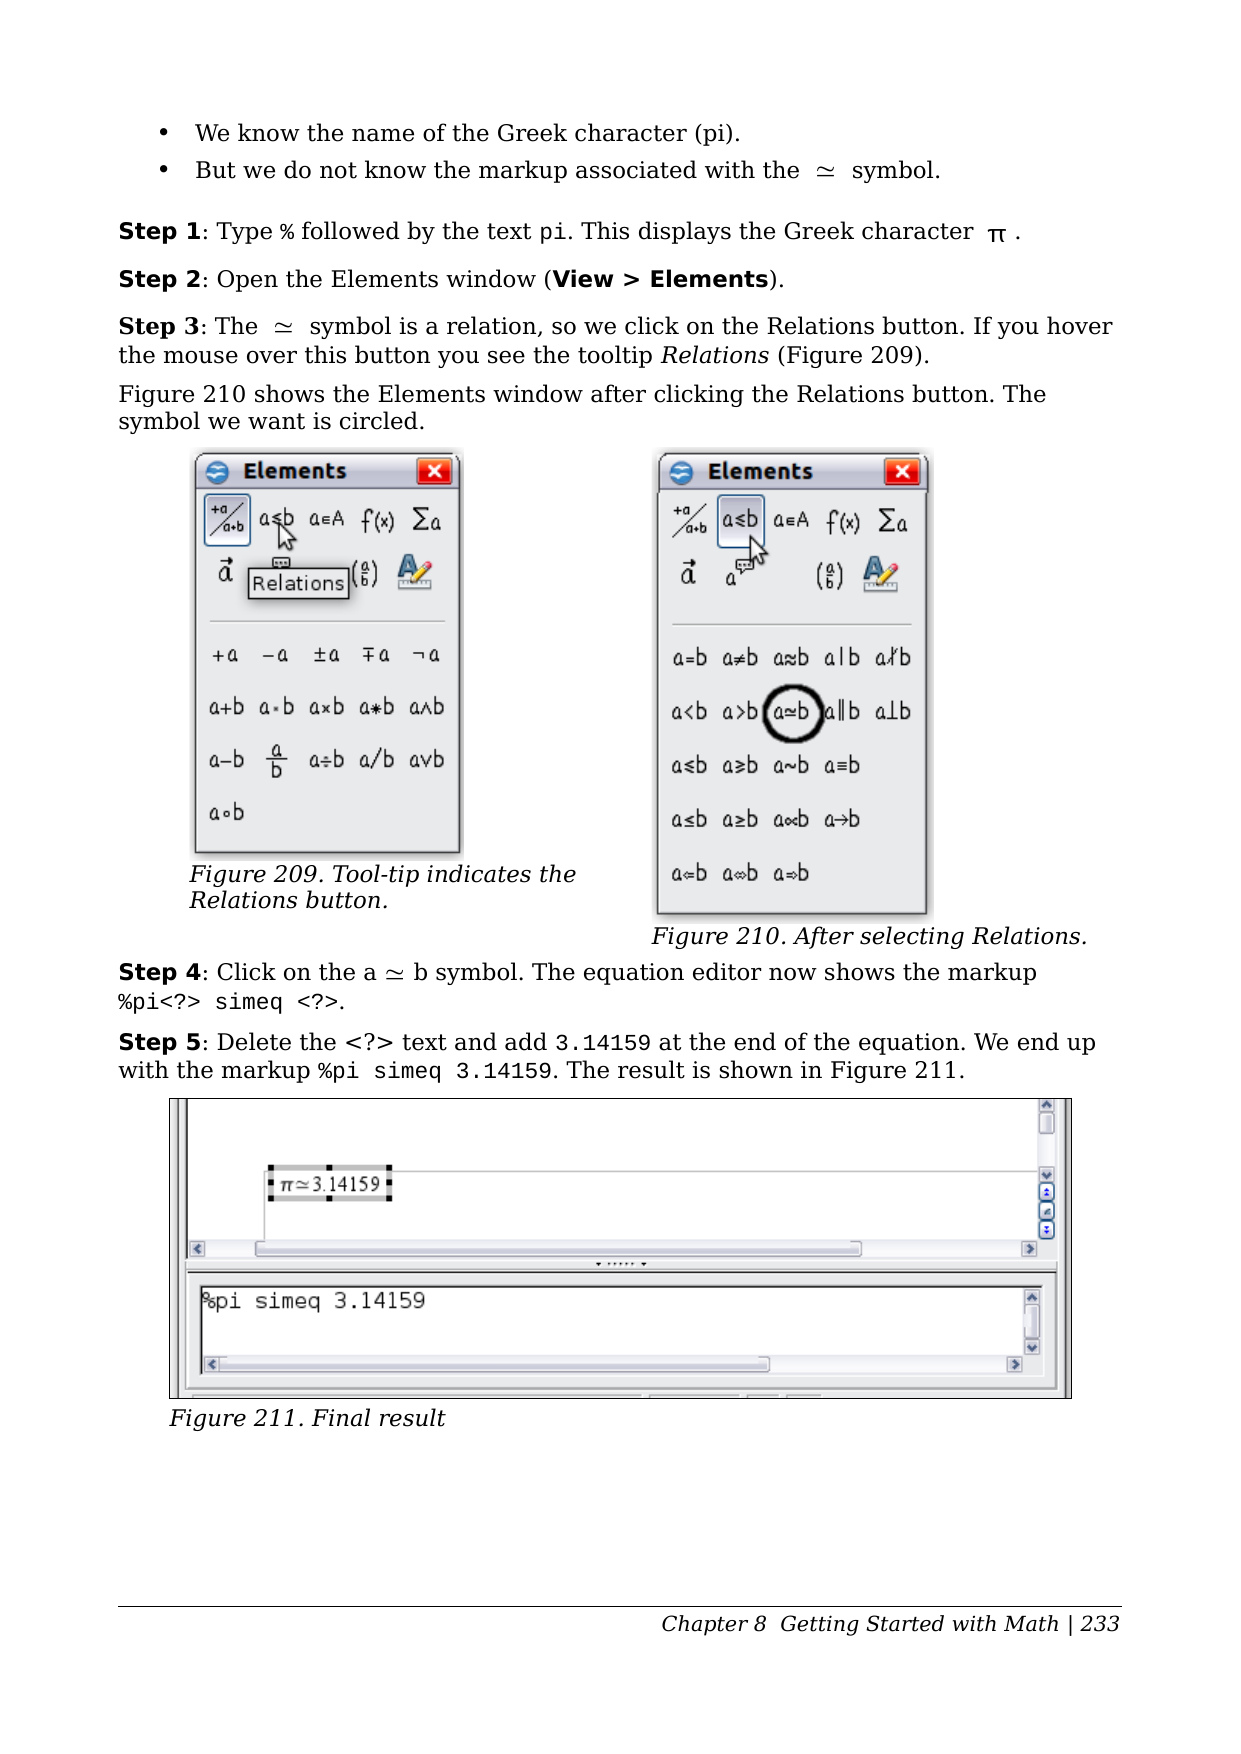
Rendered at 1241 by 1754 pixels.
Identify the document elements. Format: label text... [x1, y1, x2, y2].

list We know the name of the Greek character (pi). [156, 118, 1122, 147]
text Step 4: Click on the ab symbol. The equation editor now shows the markup %pi<?> simeq <?>. [118, 956, 1122, 1017]
text Step 1: Type % followed by the text pi. This displays the Greek character . [118, 216, 1122, 248]
text Figure 211. Final result [169, 1405, 1071, 1432]
table_header Figure 209. Tool-tip indicates the Relations button. [189, 447, 652, 956]
text Figure 210 shows the Elements window after clicking the Relations button. The symbol we want is circled. [118, 381, 1122, 435]
picture [170, 1099, 1071, 1398]
text Step 3: The symbol is a relation, so we click on the Relations button. If you hover the mouse over this button you see the tooltip Relations (Figure 209). [118, 310, 1122, 369]
table_header Figure 210. After selecting Relations. [652, 447, 1121, 956]
text Step 2: Open the Elements window (View > Elements). [118, 266, 1122, 292]
list But we do not know the markup associated with the symbol. [156, 153, 1122, 186]
picture [651, 447, 934, 924]
text Step 5: Delete the <?> text and add 3.14159 at the end of the equation. We end up with the markup %pi simeq 3.14159. The result is shown in Figure 211. [118, 1029, 1122, 1085]
picture [189, 447, 464, 861]
